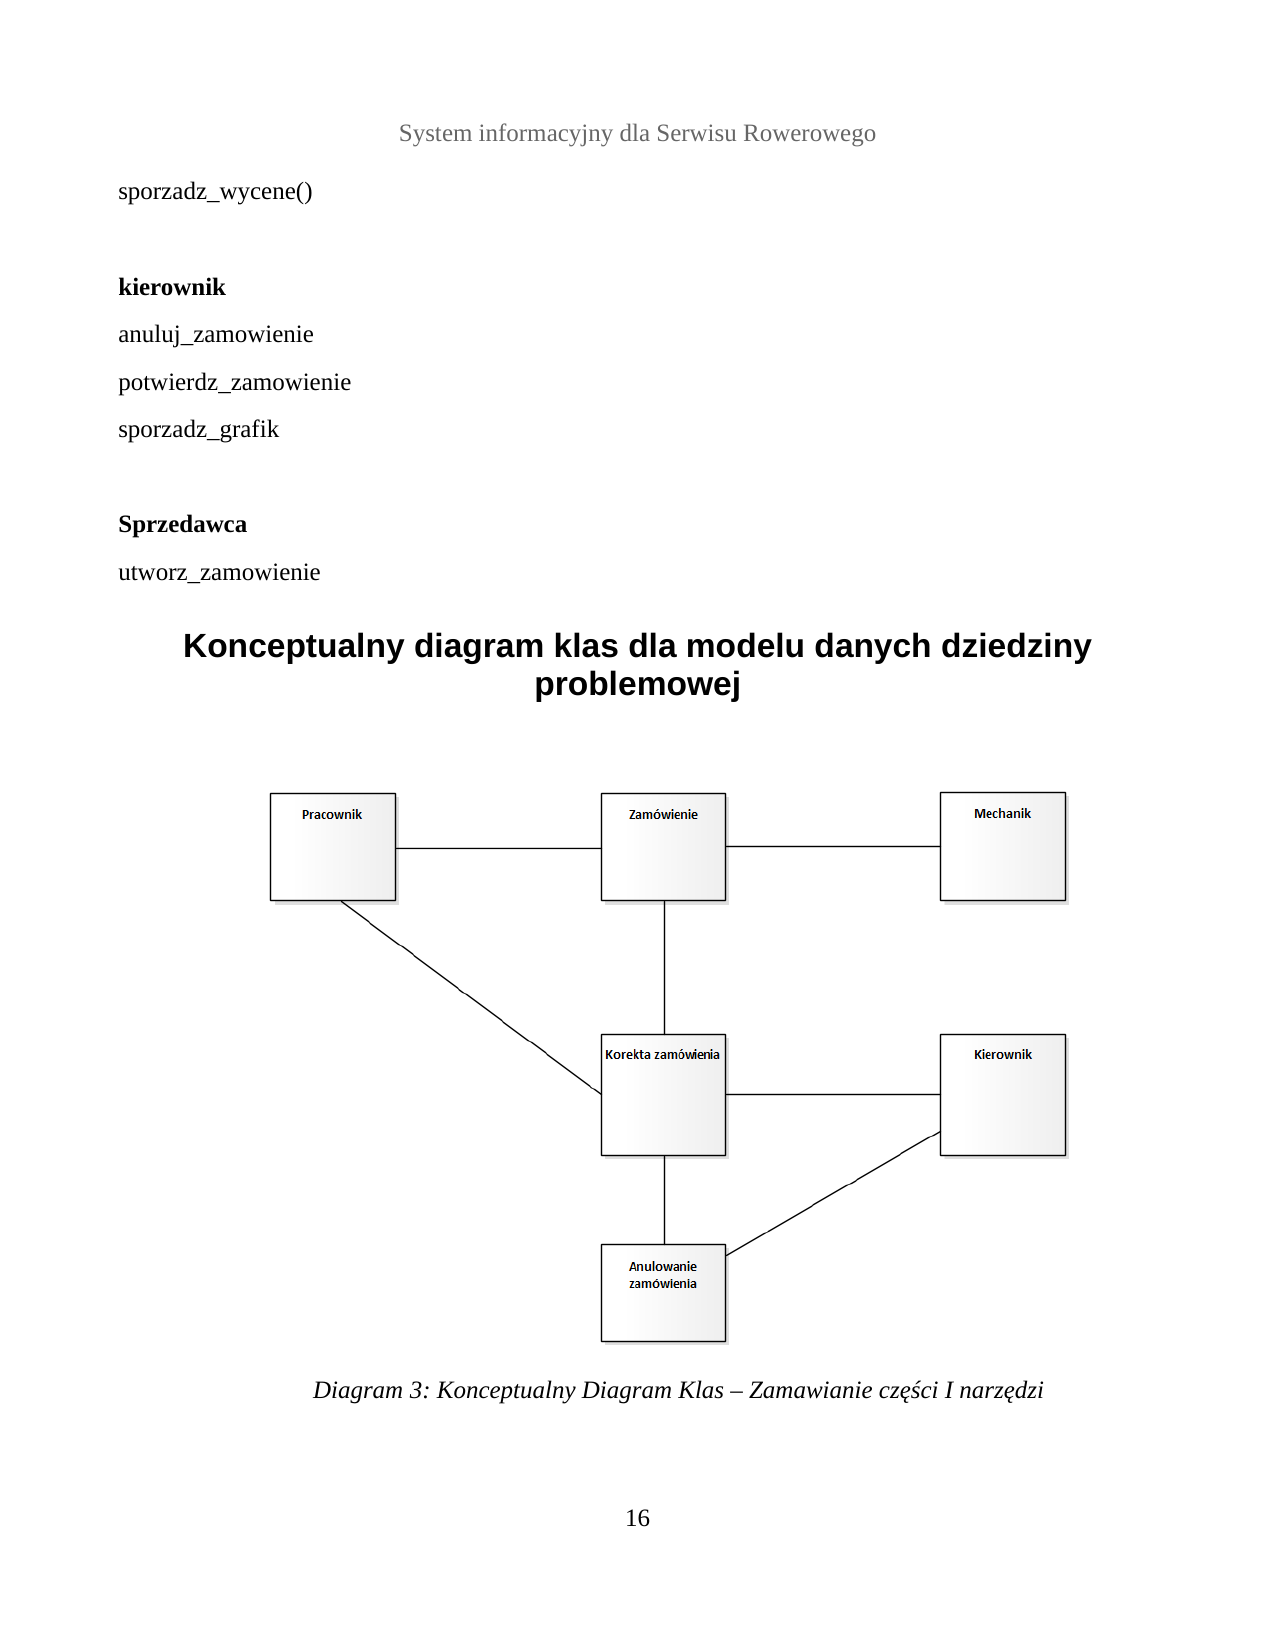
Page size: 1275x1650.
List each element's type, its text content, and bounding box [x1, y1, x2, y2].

picture [237, 754, 1122, 1376]
text Sprzedawca [118, 509, 1157, 538]
text sporzadz_grafik [118, 414, 1157, 443]
text anuluj_zamowienie [118, 319, 1157, 348]
subtitle Konceptualny diagram klas dla modelu danych dziedziny problemowej [118, 626, 1157, 703]
text kierownik [118, 272, 1157, 300]
text potwierdz_zamowienie [118, 367, 1157, 396]
text utworz_zamowienie [118, 557, 1157, 586]
text sporzadz_wycene() [118, 176, 1157, 205]
text Diagram 3: Konceptualny Diagram Klas – Zamawianie części I narzędzi [237, 1376, 1122, 1404]
